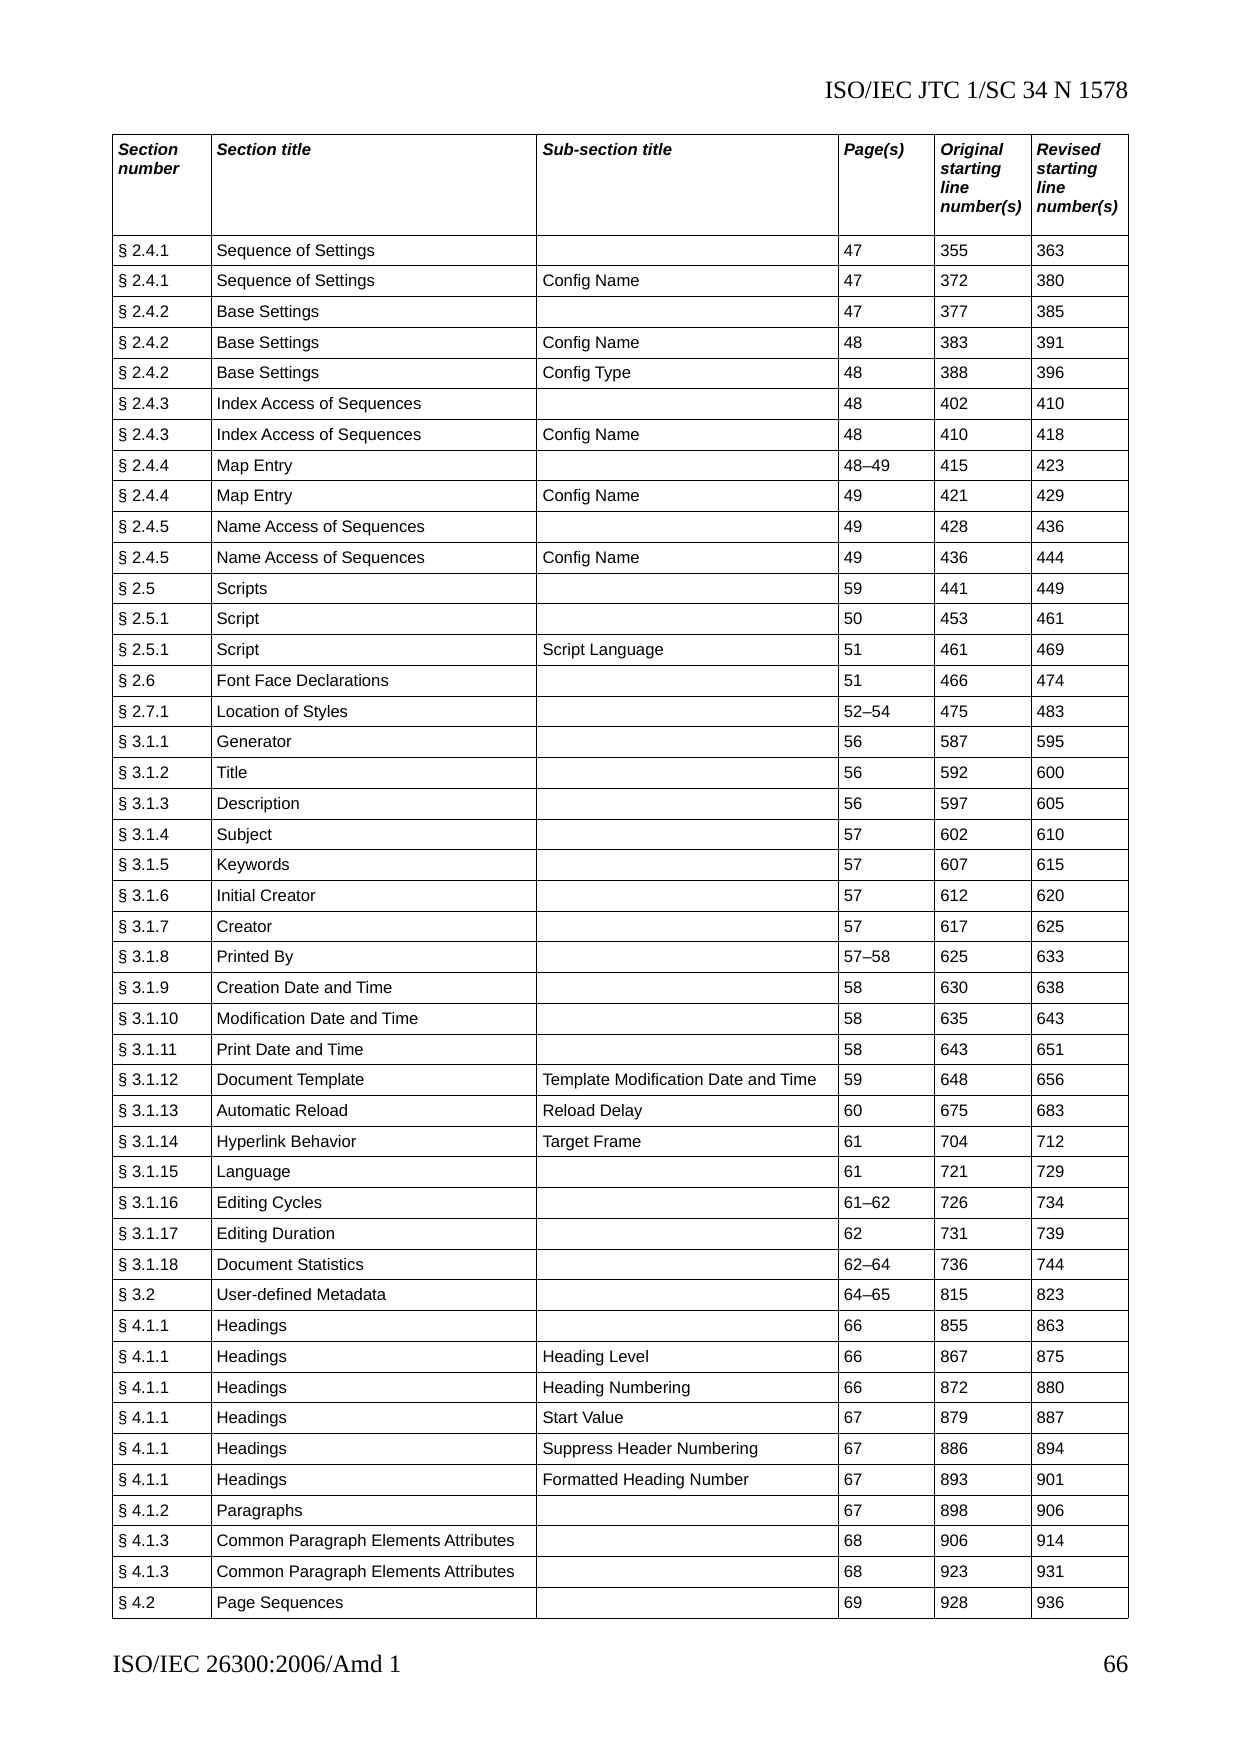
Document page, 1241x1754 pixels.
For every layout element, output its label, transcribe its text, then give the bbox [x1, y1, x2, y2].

table_cell § 3.1.6 [113, 881, 211, 911]
table_cell 48 [839, 420, 934, 450]
table_cell 855 [935, 1311, 1031, 1341]
table_cell Title [212, 758, 536, 788]
table_cell Reload Delay [537, 1096, 838, 1126]
table_cell [537, 1157, 838, 1187]
table_cell § 4.1.2 [113, 1496, 211, 1525]
table_cell [537, 850, 838, 880]
table_cell Headings [212, 1403, 536, 1433]
table_cell [537, 389, 838, 419]
table_cell § 2.5.1 [113, 604, 211, 634]
table_cell 363 [1032, 236, 1128, 265]
table_cell 47 [839, 236, 934, 265]
table_cell § 2.4.3 [113, 389, 211, 419]
table_cell [537, 297, 838, 327]
table_cell [537, 1588, 838, 1617]
table_cell Printed By [212, 942, 536, 972]
table_cell Headings [212, 1434, 536, 1464]
table_cell § 2.5 [113, 574, 211, 603]
table_cell Target Frame [537, 1127, 838, 1156]
table_cell 587 [935, 727, 1031, 757]
table_cell 726 [935, 1188, 1031, 1218]
table_cell § 3.1.17 [113, 1219, 211, 1249]
table_cell 421 [935, 481, 1031, 511]
table_cell Initial Creator [212, 881, 536, 911]
table_cell § 3.1.9 [113, 973, 211, 1003]
table_cell 377 [935, 297, 1031, 327]
table_cell [537, 666, 838, 696]
table_cell 880 [1032, 1373, 1128, 1402]
table_cell § 3.1.3 [113, 789, 211, 818]
table_cell 49 [839, 543, 934, 573]
table_cell 67 [839, 1403, 934, 1433]
table_cell 61 [839, 1127, 934, 1156]
table_cell 875 [1032, 1342, 1128, 1372]
table_cell Editing Cycles [212, 1188, 536, 1218]
table_cell 436 [1032, 512, 1128, 542]
table_cell § 3.1.18 [113, 1250, 211, 1279]
table_cell 66 [839, 1311, 934, 1341]
table_cell 630 [935, 973, 1031, 1003]
table_cell 823 [1032, 1280, 1128, 1310]
table_cell [537, 1035, 838, 1064]
table_cell § 4.1.1 [113, 1311, 211, 1341]
table_cell Creator [212, 912, 536, 941]
table_cell Script [212, 635, 536, 665]
table_cell Editing Duration [212, 1219, 536, 1249]
table_cell Print Date and Time [212, 1035, 536, 1064]
table_cell [537, 1188, 838, 1218]
table_cell 67 [839, 1434, 934, 1464]
table_cell 51 [839, 635, 934, 665]
table_cell Language [212, 1157, 536, 1187]
table_cell 617 [935, 912, 1031, 941]
table_cell 423 [1032, 451, 1128, 480]
table_cell § 2.4.2 [113, 359, 211, 388]
table_cell § 2.4.4 [113, 451, 211, 480]
table_cell Headings [212, 1342, 536, 1372]
table_cell 51 [839, 666, 934, 696]
table_cell 410 [935, 420, 1031, 450]
table_cell [537, 1219, 838, 1249]
table_cell Page Sequences [212, 1588, 536, 1617]
table_cell Document Template [212, 1065, 536, 1095]
table_cell 607 [935, 850, 1031, 880]
table_cell § 3.2 [113, 1280, 211, 1310]
table_cell § 2.4.3 [113, 420, 211, 450]
table_cell § 3.1.13 [113, 1096, 211, 1126]
table_cell 69 [839, 1588, 934, 1617]
table_cell Script Language [537, 635, 838, 665]
table_cell Config Name [537, 266, 838, 296]
table_cell Paragraphs [212, 1496, 536, 1525]
table_cell 61–62 [839, 1188, 934, 1218]
table_cell 47 [839, 297, 934, 327]
table_cell Subject [212, 820, 536, 849]
table_cell 57 [839, 850, 934, 880]
table_cell Headings [212, 1373, 536, 1402]
table_cell Name Access of Sequences [212, 512, 536, 542]
table_cell 449 [1032, 574, 1128, 603]
table_cell Config Name [537, 543, 838, 573]
table_header Page(s) [839, 135, 934, 234]
table_cell 57 [839, 820, 934, 849]
table_cell § 4.1.1 [113, 1434, 211, 1464]
table_cell § 4.1.3 [113, 1557, 211, 1587]
table_cell Base Settings [212, 297, 536, 327]
table_cell 928 [935, 1588, 1031, 1617]
table_cell 867 [935, 1342, 1031, 1372]
table_cell 625 [935, 942, 1031, 972]
table_cell [537, 1280, 838, 1310]
table_cell 62 [839, 1219, 934, 1249]
table_cell Creation Date and Time [212, 973, 536, 1003]
table_cell 49 [839, 512, 934, 542]
table_cell 461 [1032, 604, 1128, 634]
table_cell User-defined Metadata [212, 1280, 536, 1310]
table_cell 729 [1032, 1157, 1128, 1187]
table_cell 886 [935, 1434, 1031, 1464]
table_cell [537, 820, 838, 849]
table_cell 683 [1032, 1096, 1128, 1126]
table_cell Suppress Header Numbering [537, 1434, 838, 1464]
table_cell 64–65 [839, 1280, 934, 1310]
table_cell 59 [839, 1065, 934, 1095]
table_cell § 4.2 [113, 1588, 211, 1617]
table_cell 675 [935, 1096, 1031, 1126]
table_cell Base Settings [212, 328, 536, 357]
table_cell 58 [839, 1004, 934, 1033]
table_cell 68 [839, 1557, 934, 1587]
table_cell [537, 727, 838, 757]
table_cell 906 [935, 1526, 1031, 1556]
table_cell [537, 912, 838, 941]
table_cell § 2.4.2 [113, 297, 211, 327]
table_cell 57–58 [839, 942, 934, 972]
table_cell 712 [1032, 1127, 1128, 1156]
table_cell 52–54 [839, 697, 934, 726]
table_cell 620 [1032, 881, 1128, 911]
table_cell Modification Date and Time [212, 1004, 536, 1033]
table_cell Common Paragraph Elements Attributes [212, 1526, 536, 1556]
table_cell § 4.1.1 [113, 1403, 211, 1433]
table_cell 704 [935, 1127, 1031, 1156]
table_cell § 3.1.10 [113, 1004, 211, 1033]
table_cell § 2.6 [113, 666, 211, 696]
table_header Section number [113, 135, 211, 234]
table_cell 410 [1032, 389, 1128, 419]
table_cell [537, 512, 838, 542]
table_cell 739 [1032, 1219, 1128, 1249]
table_cell 469 [1032, 635, 1128, 665]
table_cell 863 [1032, 1311, 1128, 1341]
table_cell § 3.1.7 [113, 912, 211, 941]
table_cell 651 [1032, 1035, 1128, 1064]
table_cell 744 [1032, 1250, 1128, 1279]
table_cell 898 [935, 1496, 1031, 1525]
table_cell Hyperlink Behavior [212, 1127, 536, 1156]
table_cell § 2.4.2 [113, 328, 211, 357]
table_cell [537, 881, 838, 911]
table_cell 648 [935, 1065, 1031, 1095]
table_cell 388 [935, 359, 1031, 388]
table_cell 595 [1032, 727, 1128, 757]
table_cell 415 [935, 451, 1031, 480]
table_cell Document Statistics [212, 1250, 536, 1279]
table_cell Sequence of Settings [212, 236, 536, 265]
table_cell 418 [1032, 420, 1128, 450]
table_cell 68 [839, 1526, 934, 1556]
table_cell Automatic Reload [212, 1096, 536, 1126]
table_cell § 3.1.2 [113, 758, 211, 788]
table_cell 635 [935, 1004, 1031, 1033]
table_cell § 3.1.1 [113, 727, 211, 757]
table_cell Common Paragraph Elements Attributes [212, 1557, 536, 1587]
table_cell 656 [1032, 1065, 1128, 1095]
table_cell 61 [839, 1157, 934, 1187]
table_cell 872 [935, 1373, 1031, 1402]
table_cell 466 [935, 666, 1031, 696]
table_cell § 4.1.1 [113, 1465, 211, 1494]
table_cell [537, 942, 838, 972]
table_cell 721 [935, 1157, 1031, 1187]
table_cell 48–49 [839, 451, 934, 480]
table_cell 428 [935, 512, 1031, 542]
table_cell Description [212, 789, 536, 818]
table_cell 444 [1032, 543, 1128, 573]
table_cell 923 [935, 1557, 1031, 1587]
table_header Sub-section title [537, 135, 838, 234]
table_cell 901 [1032, 1465, 1128, 1494]
table_cell 612 [935, 881, 1031, 911]
table_cell § 3.1.14 [113, 1127, 211, 1156]
table_cell [537, 236, 838, 265]
table_cell § 2.5.1 [113, 635, 211, 665]
table_cell § 2.4.1 [113, 266, 211, 296]
table_cell 56 [839, 789, 934, 818]
table_header Original starting line number(s) [935, 135, 1031, 234]
table_cell 914 [1032, 1526, 1128, 1556]
table_cell 633 [1032, 942, 1128, 972]
table_cell § 3.1.15 [113, 1157, 211, 1187]
table_cell 610 [1032, 820, 1128, 849]
table_cell 355 [935, 236, 1031, 265]
table_cell Script [212, 604, 536, 634]
table_cell 57 [839, 881, 934, 911]
table_cell § 2.4.5 [113, 543, 211, 573]
table_cell 615 [1032, 850, 1128, 880]
table_cell § 3.1.11 [113, 1035, 211, 1064]
table_cell 48 [839, 359, 934, 388]
table_cell Map Entry [212, 481, 536, 511]
table_cell 643 [935, 1035, 1031, 1064]
table_cell 597 [935, 789, 1031, 818]
table_cell 605 [1032, 789, 1128, 818]
table_cell 931 [1032, 1557, 1128, 1587]
table_cell [537, 1496, 838, 1525]
table_cell 936 [1032, 1588, 1128, 1617]
table_cell § 3.1.16 [113, 1188, 211, 1218]
table_cell 383 [935, 328, 1031, 357]
table_cell Heading Level [537, 1342, 838, 1372]
table_cell 894 [1032, 1434, 1128, 1464]
table_cell 906 [1032, 1496, 1128, 1525]
table_cell Headings [212, 1465, 536, 1494]
table_cell 49 [839, 481, 934, 511]
table_cell 893 [935, 1465, 1031, 1494]
table_cell § 3.1.5 [113, 850, 211, 880]
table_cell 56 [839, 758, 934, 788]
table_cell 461 [935, 635, 1031, 665]
table_cell 372 [935, 266, 1031, 296]
table_cell 66 [839, 1342, 934, 1372]
table_cell 736 [935, 1250, 1031, 1279]
table_cell 453 [935, 604, 1031, 634]
table_cell Index Access of Sequences [212, 389, 536, 419]
table_cell [537, 574, 838, 603]
table_cell Base Settings [212, 359, 536, 388]
table_cell Map Entry [212, 451, 536, 480]
table_cell 600 [1032, 758, 1128, 788]
table_cell 56 [839, 727, 934, 757]
table_cell § 2.4.4 [113, 481, 211, 511]
table_cell § 4.1.1 [113, 1342, 211, 1372]
table_cell Template Modification Date and Time [537, 1065, 838, 1095]
table_cell 48 [839, 389, 934, 419]
table_cell Sequence of Settings [212, 266, 536, 296]
table_cell [537, 973, 838, 1003]
table_cell Config Name [537, 420, 838, 450]
table_cell Config Type [537, 359, 838, 388]
table_cell 441 [935, 574, 1031, 603]
table_cell 625 [1032, 912, 1128, 941]
table_cell 67 [839, 1496, 934, 1525]
table_cell [537, 789, 838, 818]
table_cell § 4.1.3 [113, 1526, 211, 1556]
table_cell § 4.1.1 [113, 1373, 211, 1402]
table_cell 887 [1032, 1403, 1128, 1433]
table_cell 879 [935, 1403, 1031, 1433]
table_cell 62–64 [839, 1250, 934, 1279]
table_cell 815 [935, 1280, 1031, 1310]
table_cell 436 [935, 543, 1031, 573]
table_cell 67 [839, 1465, 934, 1494]
table_cell Scripts [212, 574, 536, 603]
table_cell 48 [839, 328, 934, 357]
table_header Section title [212, 135, 536, 234]
table_cell Generator [212, 727, 536, 757]
table_cell [537, 1250, 838, 1279]
table_cell Font Face Declarations [212, 666, 536, 696]
table_cell 429 [1032, 481, 1128, 511]
table_cell [537, 451, 838, 480]
table_cell 59 [839, 574, 934, 603]
table_cell Heading Numbering [537, 1373, 838, 1402]
table_cell Config Name [537, 328, 838, 357]
table_cell § 3.1.12 [113, 1065, 211, 1095]
table_cell 66 [839, 1373, 934, 1402]
table_cell 643 [1032, 1004, 1128, 1033]
table_cell 58 [839, 973, 934, 1003]
table_cell 385 [1032, 297, 1128, 327]
table_cell 474 [1032, 666, 1128, 696]
table_cell § 3.1.8 [113, 942, 211, 972]
table_cell [537, 697, 838, 726]
table_header Revised starting line number(s) [1032, 135, 1128, 234]
table_cell 391 [1032, 328, 1128, 357]
table_cell 47 [839, 266, 934, 296]
table_cell Index Access of Sequences [212, 420, 536, 450]
table_cell [537, 758, 838, 788]
table_cell [537, 604, 838, 634]
table_cell 57 [839, 912, 934, 941]
table_cell Keywords [212, 850, 536, 880]
table_cell Start Value [537, 1403, 838, 1433]
table_cell 402 [935, 389, 1031, 419]
table_cell 731 [935, 1219, 1031, 1249]
table_cell § 2.7.1 [113, 697, 211, 726]
table_cell [537, 1526, 838, 1556]
table_cell § 2.4.1 [113, 236, 211, 265]
table_cell 380 [1032, 266, 1128, 296]
table_cell Name Access of Sequences [212, 543, 536, 573]
table_cell [537, 1557, 838, 1587]
table_cell 638 [1032, 973, 1128, 1003]
table_cell 58 [839, 1035, 934, 1064]
table_cell Headings [212, 1311, 536, 1341]
table_cell Formatted Heading Number [537, 1465, 838, 1494]
table_cell 602 [935, 820, 1031, 849]
table_cell 60 [839, 1096, 934, 1126]
table_cell 396 [1032, 359, 1128, 388]
table_cell Config Name [537, 481, 838, 511]
table_cell 475 [935, 697, 1031, 726]
table_cell [537, 1004, 838, 1033]
table_cell 50 [839, 604, 934, 634]
table_cell 483 [1032, 697, 1128, 726]
table_cell Location of Styles [212, 697, 536, 726]
table_cell [537, 1311, 838, 1341]
table_cell § 3.1.4 [113, 820, 211, 849]
table_cell § 2.4.5 [113, 512, 211, 542]
table_cell 734 [1032, 1188, 1128, 1218]
table_cell 592 [935, 758, 1031, 788]
